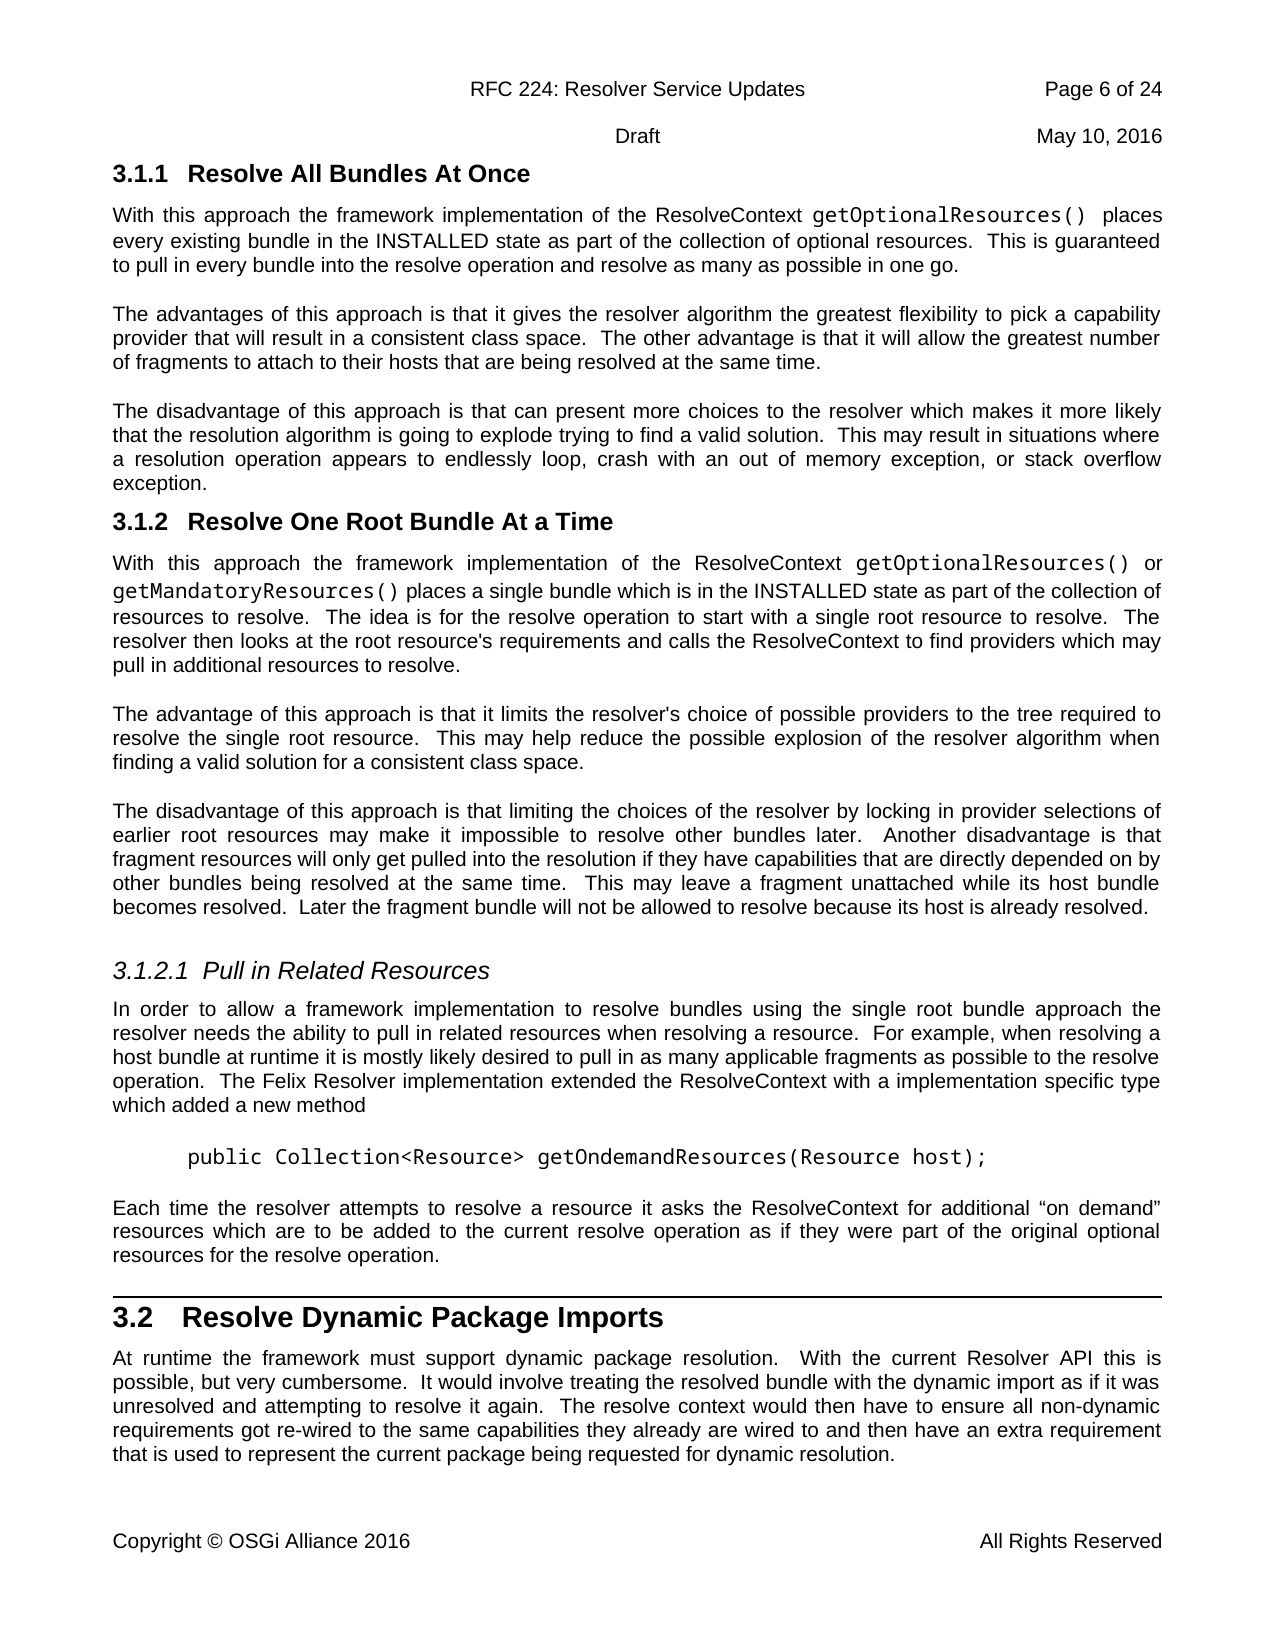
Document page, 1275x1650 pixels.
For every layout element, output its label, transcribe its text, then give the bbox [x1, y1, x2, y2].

text public Collection<Resource> getOndemandResources(Resource host); [187, 1142, 1162, 1170]
subtitle Resolve Dynamic Package Imports [112, 1297, 1162, 1333]
subtitle Resolve One Root Bundle At a Time [112, 507, 1162, 536]
text The advantages of this approach is that it gives the resolver algorithm the greatest flexibility to pick a capability provider that will result in a consistent class space. The other advantage is that it will allow the greatest number of fragments to attach to their hosts that are being resolved at the same time. [112, 302, 1162, 373]
text In order to allow a framework implementation to resolve bundles using the single root bundle approach the resolver needs the ability to pull in related resources when resolving a resource. For example, when resolving a host bundle at runtime it is mostly likely desired to pull in as many applicable fragments as possible to the resolve operation. The Felix Resolver implementation extended the ResolveContext with a implementation specific type which added a new method [112, 997, 1162, 1117]
text With this approach the framework implementation of the ResolveContext getOptionalResources() or getMandatoryResources() places a single bundle which is in the INSTALLED state as part of the collection of resources to resolve. The idea is for the resolve operation to start with a single root resource to resolve. The resolver then looks at the root resource's requirements and calls the ResolveContext to find providers which may pull in additional resources to resolve. [112, 548, 1162, 677]
text The disadvantage of this approach is that limiting the choices of the resolver by locking in provider selections of earlier root resources may make it impossible to resolve other bundles later. Another disadvantage is that fragment resources will only get pulled into the resolution if they have capabilities that are directly depended on by other bundles being resolved at the same time. This may leave a fragment unattached while its host bundle becomes resolved. Later the fragment bundle will not be allowed to resolve because its host is already resolved. [112, 799, 1162, 918]
text At runtime the framework must support dynamic package resolution. With the current Resolver API this is possible, but very cumbersome. It would involve treating the resolved bundle with the dynamic import as if it was unresolved and attempting to resolve it again. The resolve context would then have to ensure all non-dynamic requirements got re-wired to the same capabilities they already are wired to and then have an extra requirement that is used to represent the current package being requested for dynamic resolution. [112, 1346, 1162, 1465]
subtitle Resolve All Bundles At Once [112, 159, 1162, 188]
text With this approach the framework implementation of the ResolveContext getOptionalResources() places every existing bundle in the INSTALLED state as part of the collection of optional resources. This is guaranteed to pull in every bundle into the resolve operation and resolve as many as possible in one go. [112, 200, 1162, 277]
text Each time the resolver attempts to resolve a resource it asks the ResolveContext for additional “on demand” resources which are to be added to the current resolve operation as if they were part of the original optional resources for the resolve operation. [112, 1195, 1162, 1267]
text The advantage of this approach is that it limits the resolver's choice of possible providers to the tree required to resolve the single root resource. This may help reduce the possible explosion of the resolver algorithm when finding a valid solution for a consistent class space. [112, 702, 1162, 774]
subtitle Pull in Related Resources [112, 956, 1162, 985]
text The disadvantage of this approach is that can present more choices to the resolver which makes it more likely that the resolution algorithm is going to explode trying to find a valid solution. This may result in situations where a resolution operation appears to endlessly loop, crash with an out of memory exception, or stack overflow exception. [112, 398, 1162, 494]
